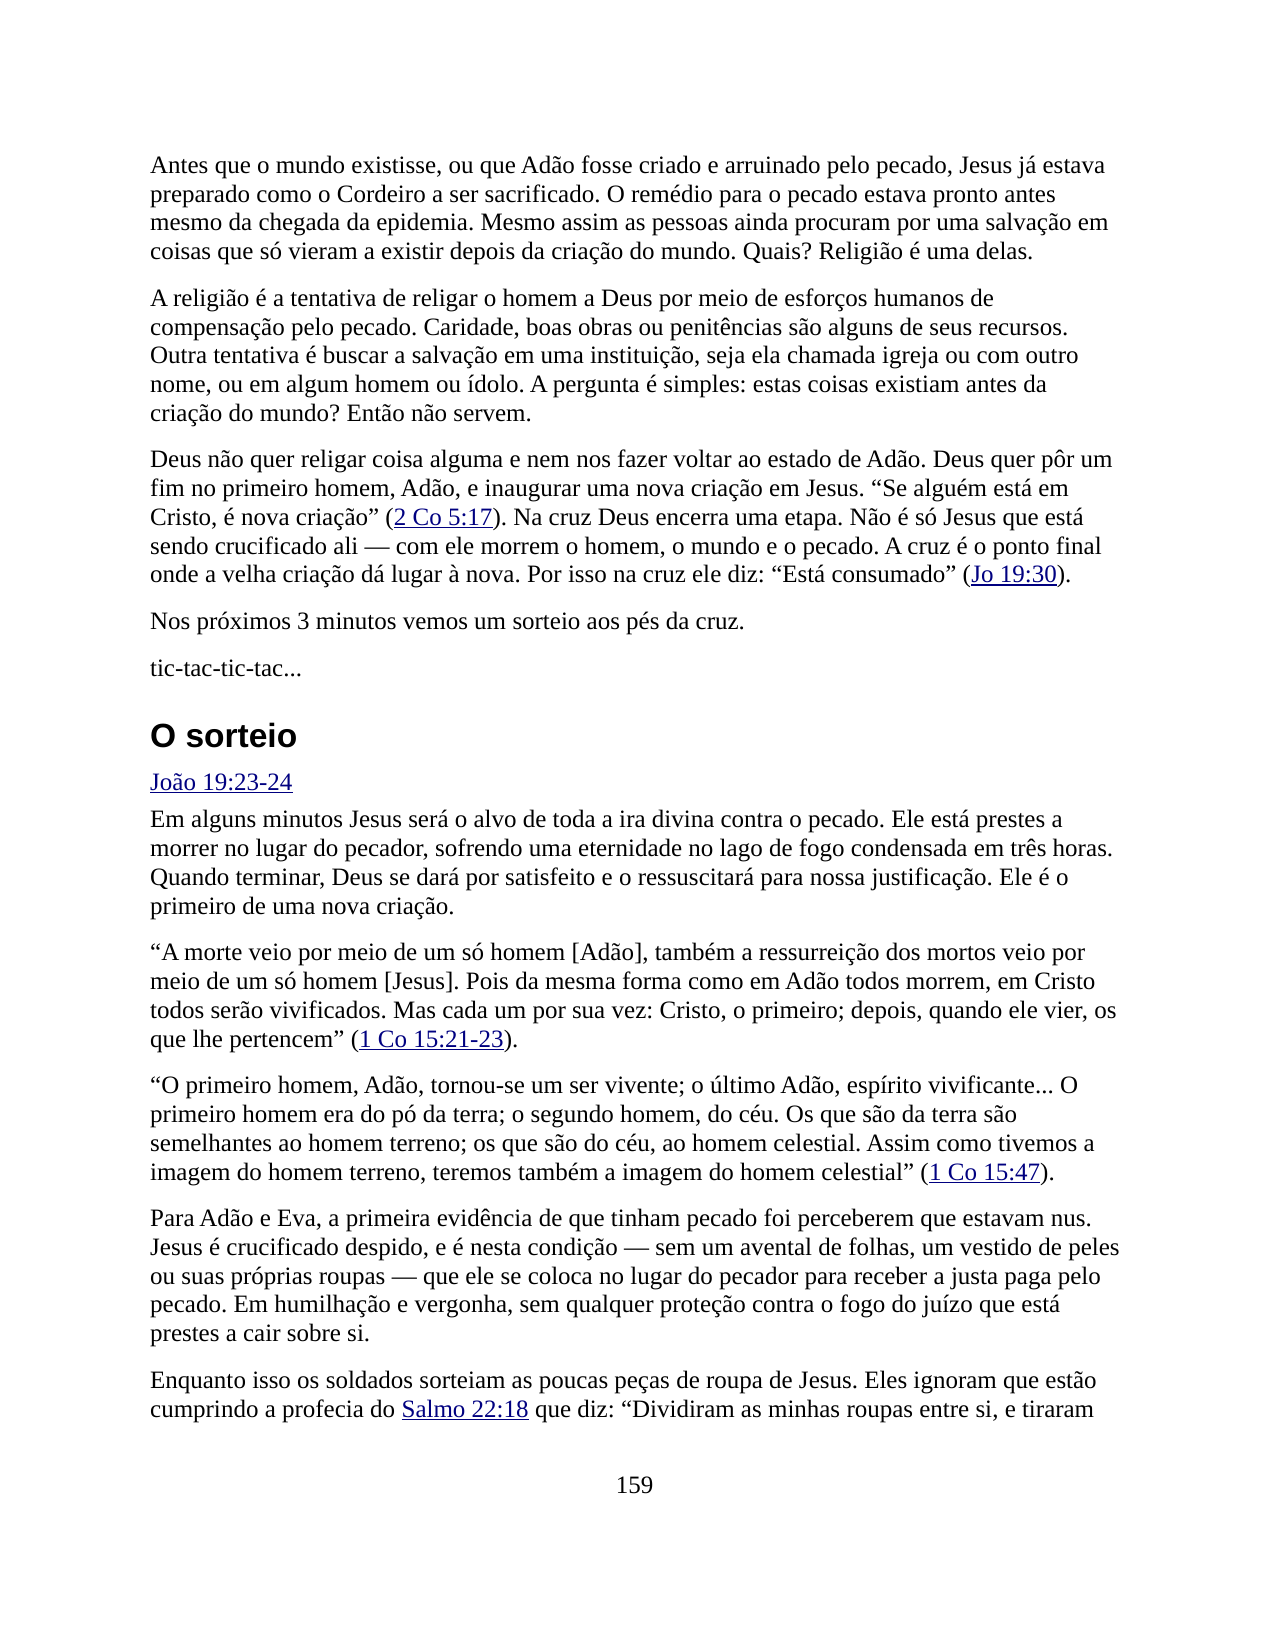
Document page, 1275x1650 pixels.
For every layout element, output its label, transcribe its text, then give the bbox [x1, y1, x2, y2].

text “A morte veio por meio de um só homem [Adão], também a ressurreição dos mortos veio por meio de um só homem [Jesus]. Pois da mesma forma como em Adão todos morrem, em Cristo todos serão vivificados. Mas cada um por sua vez: Cristo, o primeiro; depois, quando ele vier, os que lhe pertencem” (1 Co 15:21-23). [150, 937, 1125, 1052]
text A religião é a tentativa de religar o homem a Deus por meio de esforços humanos de compensação pelo pecado. Caridade, boas obras ou penitências são alguns de seus recursos. Outra tentativa é buscar a salvação em uma instituição, seja ela chamada igreja ou com outro nome, ou em algum homem ou ídolo. A pergunta é simples: estas coisas existiam antes da criação do mundo? Então não servem. [150, 283, 1125, 427]
text Antes que o mundo existisse, ou que Adão fosse criado e arruinado pelo pecado, Jesus já estava preparado como o Cordeiro a ser sacrificado. O remédio para o pecado estava pronto antes mesmo da chegada da epidemia. Mesmo assim as pessoas ainda procuram por uma salvação em coisas que só vieram a existir depois da criação do mundo. Quais? Religião é uma delas. [150, 150, 1125, 265]
text “O primeiro homem, Adão, tornou-se um ser vivente; o último Adão, espírito vivificante... O primeiro homem era do pó da terra; o segundo homem, do céu. Os que são da terra são semelhantes ao homem terreno; os que são do céu, ao homem celestial. Assim como tivemos a imagem do homem terreno, teremos também a imagem do homem celestial” (1 Co 15:47). [150, 1070, 1125, 1185]
text Nos próximos 3 minutos vemos um sorteio aos pés da cruz. [150, 606, 1125, 635]
text Para Adão e Eva, a primeira evidência de que tinham pecado foi perceberem que estavam nus. Jesus é crucificado despido, e é nesta condição — sem um avental de folhas, um vestido de peles ou suas próprias roupas — que ele se coloca no lugar do pecador para receber a justa paga pelo pecado. Em humilhação e vergonha, sem qualquer proteção contra o fogo do juízo que está prestes a cair sobre si. [150, 1203, 1125, 1347]
text Enquanto isso os soldados sorteiam as poucas peças de roupa de Jesus. Eles ignoram que estão cumprindo a profecia do Salmo 22:18 que diz: “Dividiram as minhas roupas entre si, e tiraram [150, 1365, 1125, 1422]
text Em alguns minutos Jesus será o alvo de toda a ira divina contra o pecado. Ele está prestes a morrer no lugar do pecador, sofrendo uma eternidade no lago de fogo condensada em três horas. Quando terminar, Deus se dará por satisfeito e o ressuscitará para nossa justificação. Ele é o primeiro de uma nova criação. [150, 804, 1125, 919]
text João 19:23-24 [150, 767, 1125, 796]
text Deus não quer religar coisa alguma e nem nos fazer voltar ao estado de Adão. Deus quer pôr um fim no primeiro homem, Adão, e inaugurar uma nova criação em Jesus. “Se alguém está em Cristo, é nova criação” (2 Co 5:17). Na cruz Deus encerra uma etapa. Não é só Jesus que está sendo crucificado ali — com ele morrem o homem, o mundo e o pecado. A cruz é o ponto final onde a velha criação dá lugar à nova. Por isso na cruz ele diz: “Está consumado” (Jo 19:30). [150, 444, 1125, 588]
text tic-tac-tic-tac... [150, 653, 1125, 682]
subtitle O sorteio [150, 716, 1125, 754]
